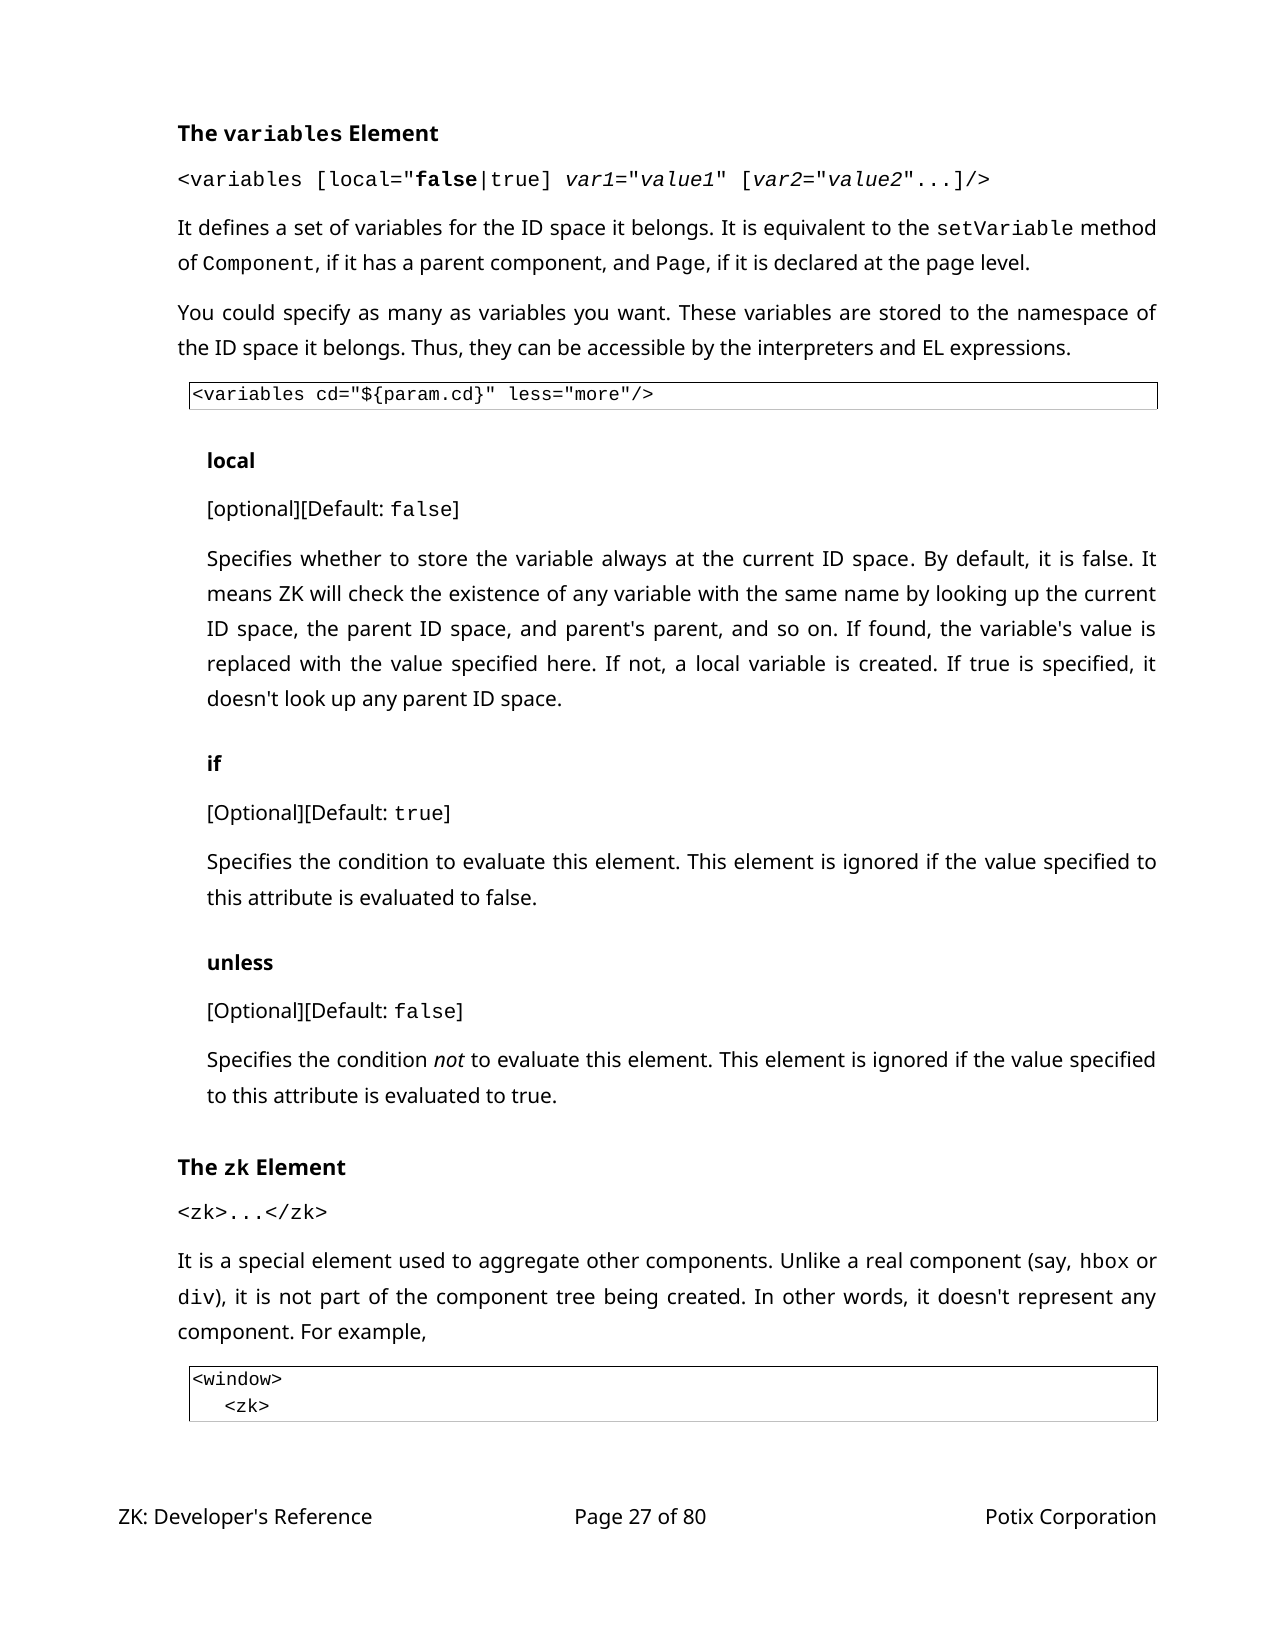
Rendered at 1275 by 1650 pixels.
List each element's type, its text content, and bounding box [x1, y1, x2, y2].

text Specifies the condition not to evaluate this element. This element is ignored if the value specified to this attribute is evaluated to true. [207, 1046, 1157, 1109]
text <window> [190, 1367, 1157, 1391]
text It is a special element used to aggregate other components. Unlike a real component (say, hbox or div), it is not part of the component tree being created. In other words, it doesn't represent any component. For example, [177, 1246, 1157, 1346]
subtitle unless [207, 948, 1157, 976]
text <zk> [190, 1393, 1157, 1421]
text <variables cd="${param.cd}" less="more"/> [190, 383, 1157, 409]
text <zk>...</zk> [177, 1202, 1157, 1226]
subtitle if [207, 749, 1157, 778]
text You could specify as many as variables you want. These variables are stored to the namespace of the ID space it belongs. Thus, they can be accessible by the interpreters and EL expressions. [177, 298, 1157, 361]
text [optional][Default: false] [207, 494, 1157, 523]
text <variables [local="false|true] var1="value1" [var2="value2"...]/> [177, 169, 1157, 192]
text Specifies whether to store the variable always at the current ID space. By default, it is false. It means ZK will check the existence of any variable with the same name by looking up the current ID space, the parent ID space, and parent's parent, and so on. If found, the variable's value is replaced with the value specified here. If not, a local variable is created. If true is specified, it doesn't look up any parent ID space. [207, 544, 1157, 713]
text [Optional][Default: false] [207, 996, 1157, 1025]
subtitle The zk Element [177, 1152, 1157, 1182]
subtitle local [207, 446, 1157, 474]
subtitle The variables Element [177, 118, 1157, 148]
text It defines a set of variables for the ID space it belongs. It is equivalent to the setVariable method of Component, if it has a parent component, and Page, if it is declared at the page level. [177, 213, 1157, 277]
text [Optional][Default: true] [207, 798, 1157, 827]
text Specifies the condition to evaluate this element. This element is ignored if the value specified to this attribute is evaluated to false. [207, 847, 1157, 911]
